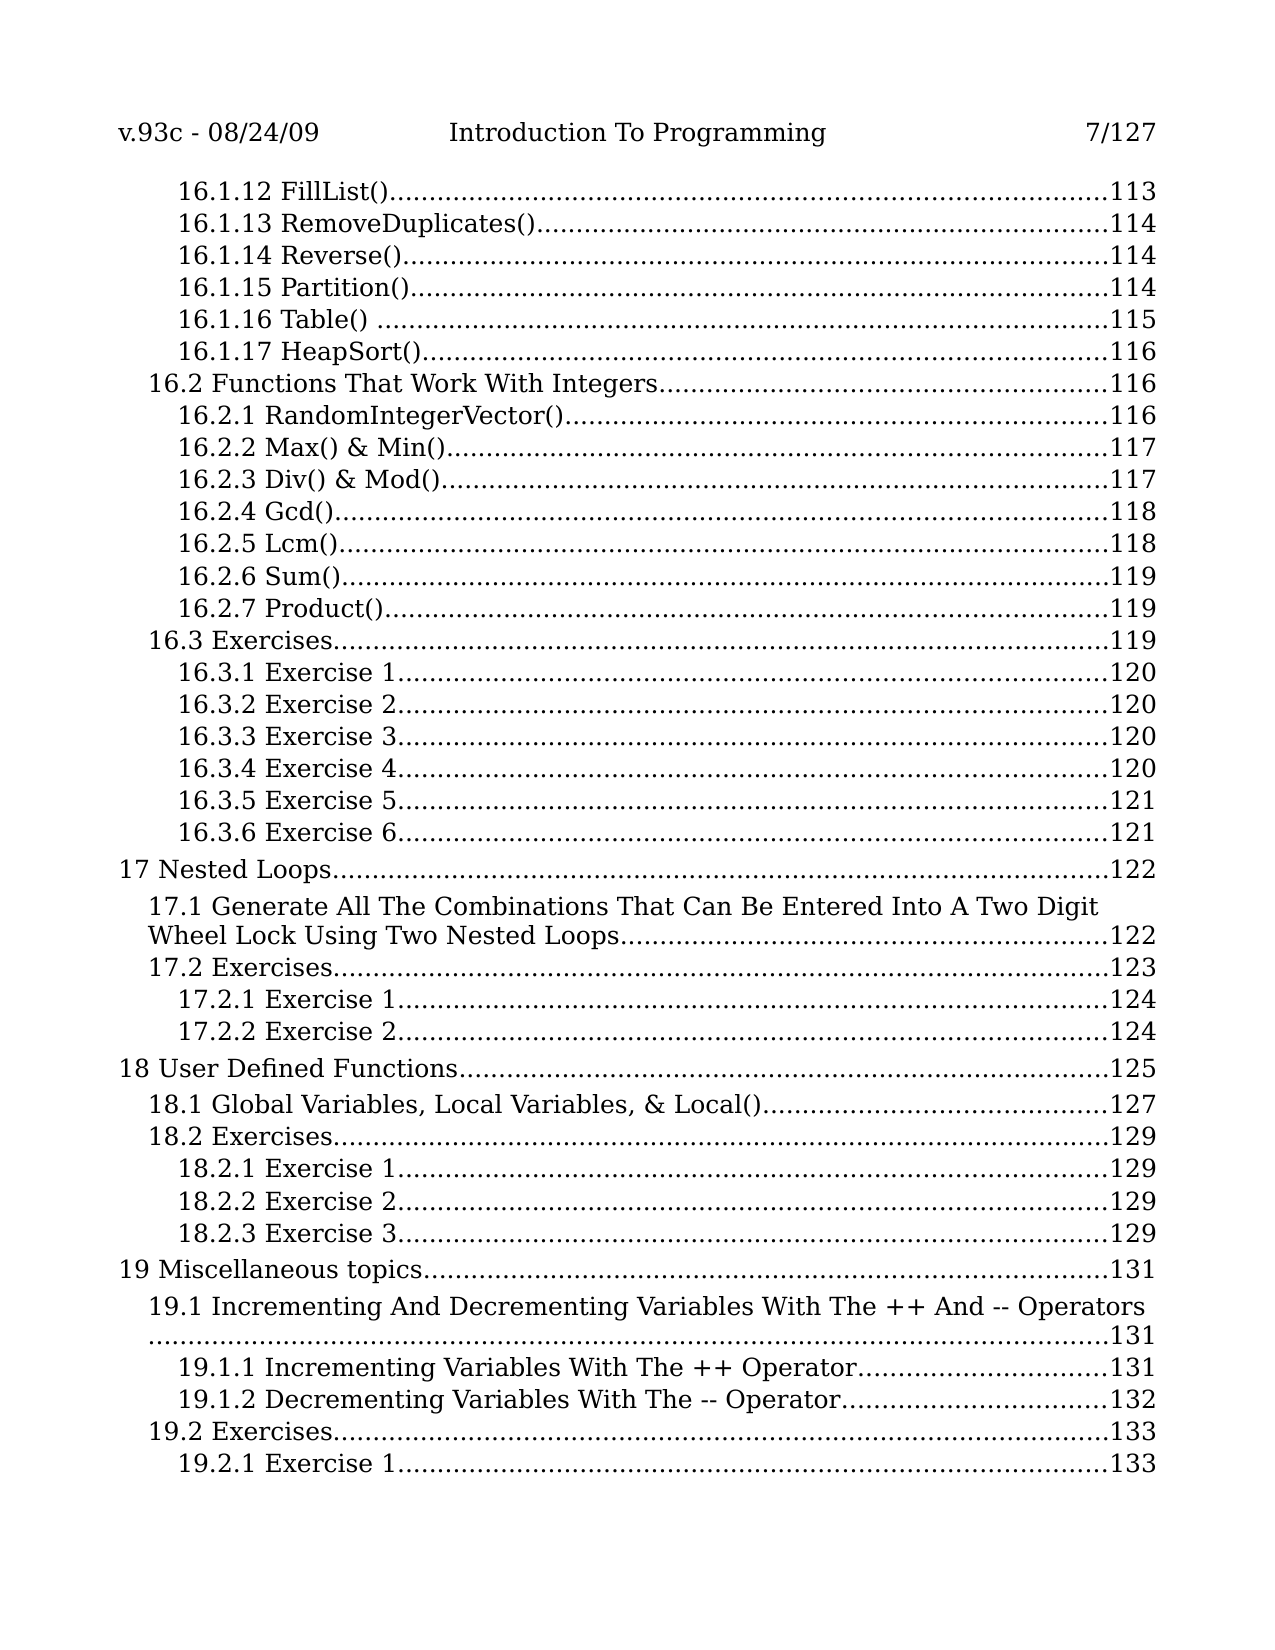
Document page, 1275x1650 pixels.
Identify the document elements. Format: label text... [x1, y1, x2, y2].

text 16.3.5 Exercise 5 121 [177, 786, 1157, 816]
text 16.2 Functions That Work With Integers 116 [148, 369, 1157, 398]
text 16.3.4 Exercise 4 120 [177, 754, 1157, 783]
text 19.2 Exercises 133 [148, 1418, 1157, 1447]
text 18.2.3 Exercise 3 129 [177, 1219, 1157, 1248]
text 19.1.2 Decrementing Variables With The -- Operator 132 [177, 1386, 1157, 1415]
text 16.1.15 Partition() 114 [177, 273, 1157, 302]
text 17.2.2 Exercise 2 124 [177, 1017, 1157, 1046]
text 16.1.13 RemoveDuplicates() 114 [177, 209, 1157, 238]
text 16.1.16 Table() 115 [177, 305, 1157, 334]
text 16.3.6 Exercise 6 121 [177, 818, 1157, 848]
text 19.1.1 Incrementing Variables With The ++ Operator 131 [177, 1353, 1157, 1383]
text 16.2.3 Div() & Mod() 117 [177, 466, 1157, 495]
text 16.3.1 Exercise 1 120 [177, 658, 1157, 687]
text 16.3.2 Exercise 2 120 [177, 690, 1157, 719]
text 16.2.2 Max() & Min() 117 [177, 433, 1157, 463]
text 16.2.1 RandomIntegerVector() 116 [177, 401, 1157, 431]
text 18.2.1 Exercise 1 129 [177, 1155, 1157, 1184]
text 17.2.1 Exercise 1 124 [177, 985, 1157, 1014]
text 16.2.5 Lcm() 118 [177, 530, 1157, 559]
text 16.2.7 Product() 119 [177, 594, 1157, 623]
text 17.1 Generate All The Combinations That Can Be Entered Into A Two Digit Wheel Lock Using Two Nested Loops 122 [148, 892, 1157, 950]
text 18.1 Global Variables, Local Variables, & Local() 127 [148, 1091, 1157, 1120]
text 16.2.4 Gcd() 118 [177, 498, 1157, 527]
text 19.2.1 Exercise 1 133 [177, 1450, 1157, 1479]
text 18.2 Exercises 129 [148, 1123, 1157, 1152]
text 17.2 Exercises 123 [148, 953, 1157, 982]
text 16.3.3 Exercise 3 120 [177, 722, 1157, 751]
text 16.1.17 HeapSort() 116 [177, 337, 1157, 366]
text 18 User Defined Functions 125 [118, 1054, 1157, 1083]
text 16.1.14 Reverse() 114 [177, 241, 1157, 270]
text 16.2.6 Sum() 119 [177, 562, 1157, 591]
text 16.1.12 FillList() 113 [177, 177, 1157, 206]
text 18.2.2 Exercise 2 129 [177, 1187, 1157, 1216]
text 19 Miscellaneous topics 131 [118, 1256, 1157, 1285]
text 19.1 Incrementing And Decrementing Variables With The ++ And -- Operators 131 [148, 1292, 1157, 1351]
text 16.3 Exercises 119 [148, 626, 1157, 655]
text 17 Nested Loops 122 [118, 855, 1157, 884]
